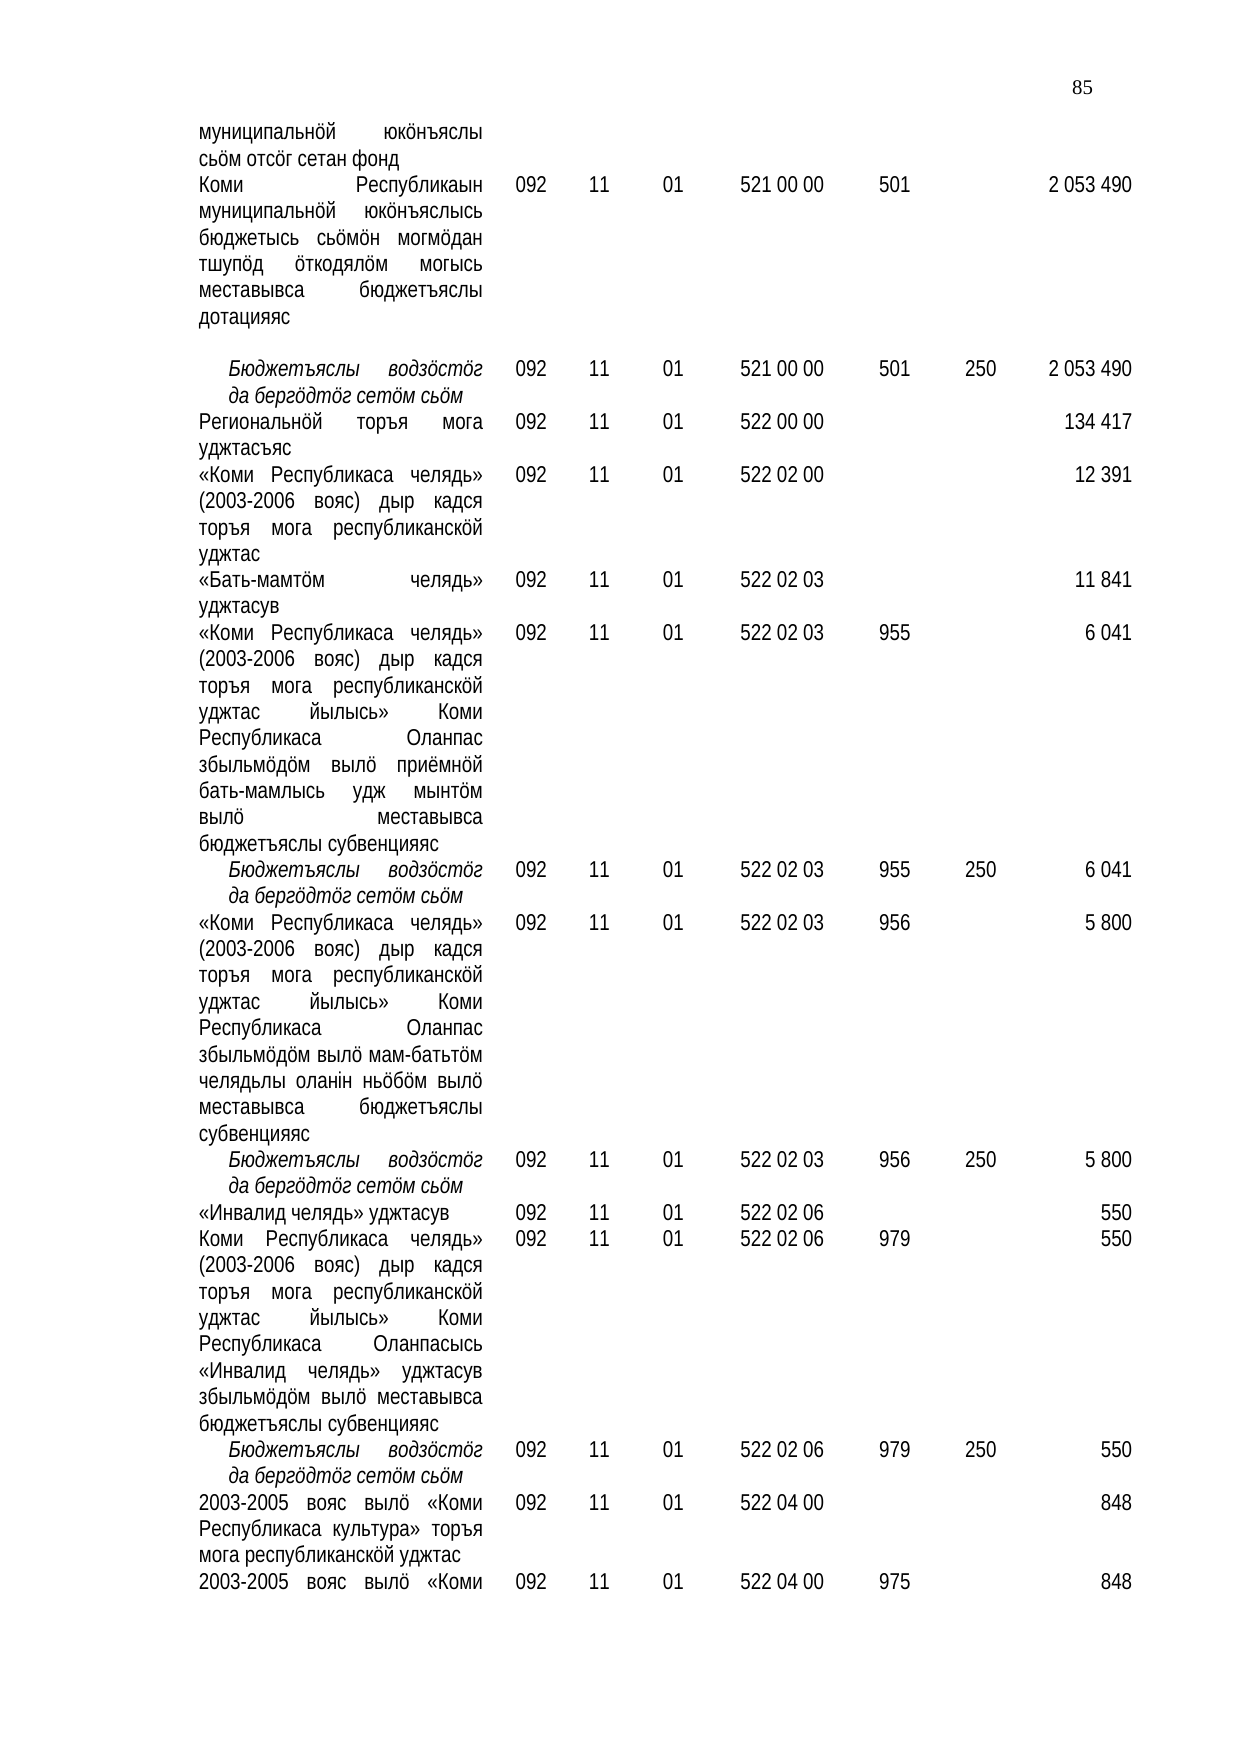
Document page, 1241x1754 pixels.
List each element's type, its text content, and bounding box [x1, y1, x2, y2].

table_cell 522 04 00 [716, 1489, 848, 1568]
table_cell 11 [568, 856, 631, 909]
table_cell «Коми Республикаса челядь» (2003-2006 вояс) дыр кадся торъя мога республиканскöй уджтас йылысь» Коми Республикаса Оланпас збыльмöдöм вылö приёмнöй бать-мамлысь удж мынтöм вылö меставывса бюджетъяслы субвенцияяс [188, 619, 494, 856]
table_cell [1143, 856, 1240, 909]
table_cell 092 [494, 909, 568, 1146]
table_cell [941, 461, 1021, 566]
table_cell [568, 118, 631, 171]
table_cell 11 [568, 1436, 631, 1488]
table_cell 550 [1021, 1436, 1143, 1488]
table_cell 092 [494, 408, 568, 461]
table_cell [941, 118, 1021, 171]
table_cell 501 [849, 355, 941, 408]
table_cell 11 [568, 619, 631, 856]
table_cell 11 [568, 1146, 631, 1199]
table_cell [941, 566, 1021, 619]
table_cell [941, 1489, 1021, 1568]
table_cell [1143, 1199, 1240, 1225]
table_cell 979 [849, 1436, 941, 1488]
table_cell 5 800 [1021, 909, 1143, 1146]
table_cell 092 [494, 619, 568, 856]
table_cell 2 053 490 [1021, 171, 1143, 355]
table_cell Коми Республикаын муниципальнöй юкöнъяслысь бюджетысь сьöмöн могмöдан тшупöд öткодялöм могысь меставывса бюджетъяслы дотацияяс [188, 171, 494, 355]
table_cell 01 [631, 619, 716, 856]
table_cell 250 [941, 1146, 1021, 1199]
table_cell 550 [1021, 1199, 1143, 1225]
table_cell 2003-2005 вояс вылö «Коми [188, 1568, 494, 1594]
table_cell 250 [941, 355, 1021, 408]
table_cell 01 [631, 408, 716, 461]
table_cell 01 [631, 171, 716, 355]
table_cell [1143, 171, 1240, 355]
table_cell 521 00 00 [716, 171, 848, 355]
table_cell 6 041 [1021, 619, 1143, 856]
table_cell [1143, 566, 1240, 619]
table_cell 11 [568, 1489, 631, 1568]
table_cell 2003-2005 вояс вылö «Коми Республикаса культура» торъя мога республиканскöй уджтас [188, 1489, 494, 1568]
table_cell 522 02 03 [716, 909, 848, 1146]
table_cell «Коми Республикаса челядь» (2003-2006 вояс) дыр кадся торъя мога республиканскöй уджтас йылысь» Коми Республикаса Оланпас збыльмöдöм вылö мам-батьтöм челядьлы оланiн ньöбöм вылö меставывса бюджетъяслы субвенцияяс [188, 909, 494, 1146]
table_cell 550 [1021, 1225, 1143, 1436]
table_cell 522 02 06 [716, 1436, 848, 1488]
table_cell Бюджетъяслы водзöстöг да бергöдтöг сетöм сьöм [188, 856, 494, 909]
table_cell 11 [568, 461, 631, 566]
table_cell 979 [849, 1225, 941, 1436]
table_cell 6 041 [1021, 856, 1143, 909]
table_cell Бюджетъяслы водзöстöг да бергöдтöг сетöм сьöм [188, 1146, 494, 1199]
table_cell Региональнöй торъя мога уджтасъяс [188, 408, 494, 461]
table_cell 01 [631, 1225, 716, 1436]
table_cell 956 [849, 909, 941, 1146]
table_cell [1143, 1568, 1240, 1594]
table_cell 11 [568, 1199, 631, 1225]
table_cell [1143, 1489, 1240, 1568]
table_cell [941, 1568, 1021, 1594]
table_cell 848 [1021, 1568, 1143, 1594]
table_cell [716, 118, 848, 171]
table_cell Бюджетъяслы водзöстöг да бергöдтöг сетöм сьöм [188, 355, 494, 408]
table_cell [941, 1225, 1021, 1436]
table_cell [1143, 408, 1240, 461]
table_cell 01 [631, 1146, 716, 1199]
table_cell «Инвалид челядь» уджтасув [188, 1199, 494, 1225]
table_cell [1143, 461, 1240, 566]
table_cell 092 [494, 171, 568, 355]
table_cell 092 [494, 355, 568, 408]
table_cell 522 00 00 [716, 408, 848, 461]
table_cell «Коми Республикаса челядь» (2003-2006 вояс) дыр кадся торъя мога республиканскöй уджтас [188, 461, 494, 566]
table_cell 01 [631, 856, 716, 909]
table_cell Бюджетъяслы водзöстöг да бергöдтöг сетöм сьöм [188, 1436, 494, 1488]
table_cell [1143, 619, 1240, 856]
table_cell 955 [849, 619, 941, 856]
table_cell 01 [631, 1489, 716, 1568]
table_cell 11 [568, 355, 631, 408]
table_cell [941, 408, 1021, 461]
table_cell 01 [631, 1199, 716, 1225]
table_cell Коми Республикаса челядь» (2003-2006 вояс) дыр кадся торъя мога республиканскöй уджтас йылысь» Коми Республикаса Оланпасысь «Инвалид челядь» уджтасув збыльмöдöм вылö меставывса бюджетъяслы субвенцияяс [188, 1225, 494, 1436]
table_cell 092 [494, 1436, 568, 1488]
table_cell 01 [631, 1568, 716, 1594]
table_cell 092 [494, 1568, 568, 1594]
table_cell [849, 118, 941, 171]
table_cell 01 [631, 909, 716, 1146]
table_cell [1143, 1225, 1240, 1436]
table_cell 501 [849, 171, 941, 355]
table_cell 848 [1021, 1489, 1143, 1568]
table_cell 092 [494, 1225, 568, 1436]
table_cell [631, 118, 716, 171]
table_cell [941, 619, 1021, 856]
table_cell 092 [494, 856, 568, 909]
table_cell 01 [631, 355, 716, 408]
table_cell 956 [849, 1146, 941, 1199]
table_cell 250 [941, 856, 1021, 909]
table_cell 01 [631, 566, 716, 619]
table_cell 092 [494, 566, 568, 619]
table_cell 2 053 490 [1021, 355, 1143, 408]
table_cell 11 841 [1021, 566, 1143, 619]
table_cell [941, 1199, 1021, 1225]
table_cell [1143, 355, 1240, 408]
table_cell [849, 1489, 941, 1568]
table_cell 522 02 06 [716, 1199, 848, 1225]
table_cell 11 [568, 909, 631, 1146]
table_cell 01 [631, 1436, 716, 1488]
table_cell 522 02 03 [716, 1146, 848, 1199]
table_cell [849, 408, 941, 461]
table_cell 092 [494, 1146, 568, 1199]
table_cell 522 02 03 [716, 566, 848, 619]
table_cell «Бать-мамтöм челядь» уджтасув [188, 566, 494, 619]
table_cell 092 [494, 1489, 568, 1568]
table_cell 092 [494, 461, 568, 566]
table_cell 11 [568, 1225, 631, 1436]
table_cell [941, 909, 1021, 1146]
table_cell 521 00 00 [716, 355, 848, 408]
table_cell 250 [941, 1436, 1021, 1488]
table_cell 11 [568, 171, 631, 355]
table_cell [849, 566, 941, 619]
table_cell 522 04 00 [716, 1568, 848, 1594]
table_cell [494, 118, 568, 171]
table_cell 955 [849, 856, 941, 909]
table_cell [849, 1199, 941, 1225]
table_cell 975 [849, 1568, 941, 1594]
table_cell 11 [568, 408, 631, 461]
table_cell 522 02 06 [716, 1225, 848, 1436]
table_cell [1143, 909, 1240, 1146]
table_cell [1143, 1436, 1240, 1488]
table_cell 11 [568, 1568, 631, 1594]
table_cell [849, 461, 941, 566]
table_cell 12 391 [1021, 461, 1143, 566]
table_cell 522 02 00 [716, 461, 848, 566]
table_cell 11 [568, 566, 631, 619]
table_cell 5 800 [1021, 1146, 1143, 1199]
table_cell [1021, 118, 1143, 171]
table_cell 522 02 03 [716, 856, 848, 909]
table_cell 134 417 [1021, 408, 1143, 461]
table_cell [1143, 118, 1240, 171]
table_cell 01 [631, 461, 716, 566]
table_cell [941, 171, 1021, 355]
table_cell 522 02 03 [716, 619, 848, 856]
table_cell муниципальнöй юкöнъяслы сьöм отсöг сетан фонд [188, 118, 494, 171]
table_cell 092 [494, 1199, 568, 1225]
table_cell [1143, 1146, 1240, 1199]
